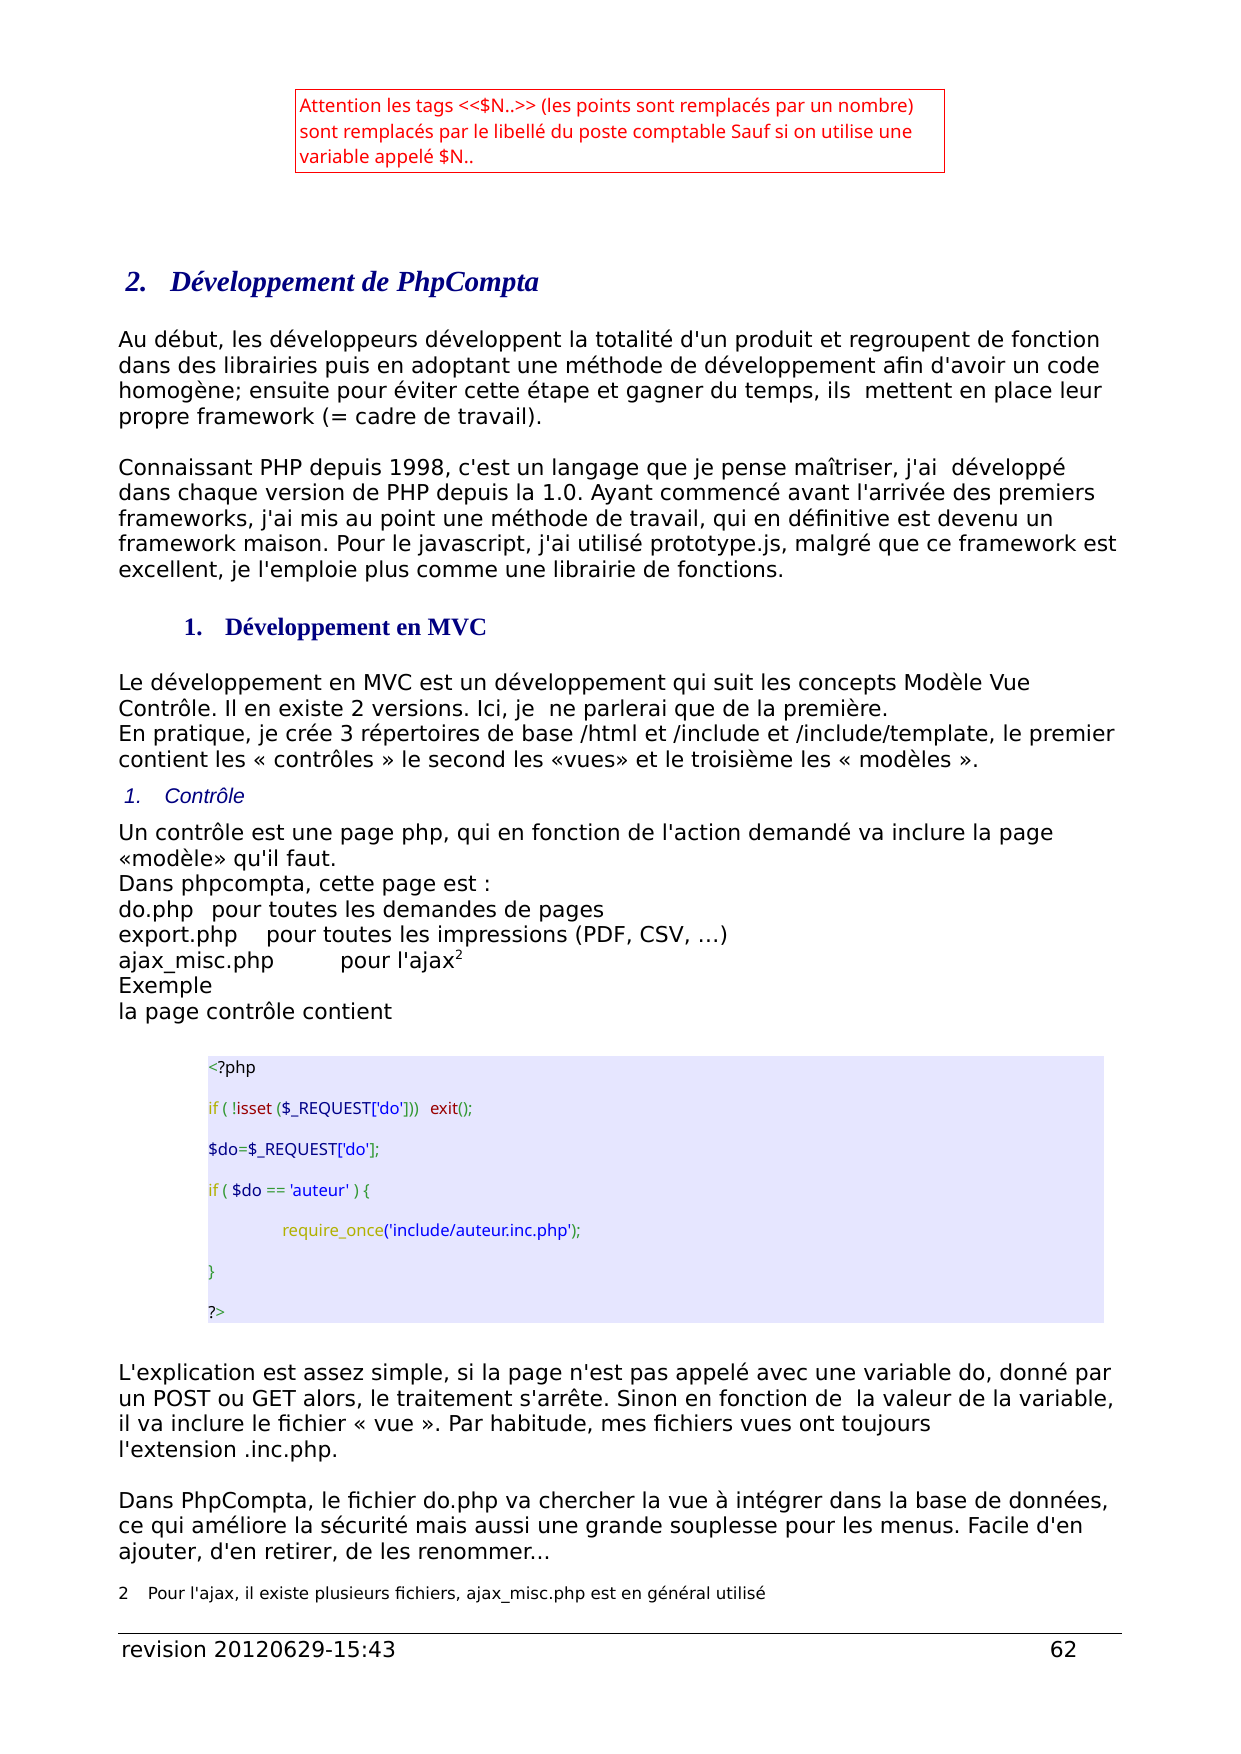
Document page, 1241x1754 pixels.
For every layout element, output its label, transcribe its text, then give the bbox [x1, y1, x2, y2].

text Pour l'ajax, il existe plusieurs fichiers, ajax_misc.php est en général utilisé [118, 1584, 1122, 1603]
text la page contrôle contient [118, 999, 1122, 1024]
text require_once('include/auteur.inc.php'); [208, 1219, 1104, 1242]
text Un contrôle est une page php, qui en fonction de l'action demandé va inclure la page «modèle» qu'il faut. [118, 820, 1122, 871]
text L'explication est assez simple, si la page n'est pas appelé avec une variable do, donné par un POST ou GET alors, le traitement s'arrête. Sinon en fonction de la valeur de la variable, il va inclure le fichier « vue ». Par habitude, mes fichiers vues ont toujours l'extension .inc.php. [118, 1361, 1122, 1463]
text ?> [208, 1300, 1104, 1323]
subtitle Développement de PhpCompta [118, 264, 1122, 298]
text } [208, 1259, 1104, 1282]
text <?php [208, 1056, 1104, 1079]
text ajax_misc.php pour l'ajax [118, 948, 1122, 973]
text En pratique, je crée 3 répertoires de base /html et /include et /include/template, le premier contient les « contrôles » le second les «vues» et le troisième les « modèles ». [118, 721, 1122, 772]
text Le développement en MVC est un développement qui suit les concepts Modèle Vue Contrôle. Il en existe 2 versions. Ici, je ne parlerai que de la première. [118, 670, 1122, 721]
subtitle Contrôle [118, 784, 1122, 808]
text Attention les tags <<$N..>> (les points sont remplacés par un nombre) sont remplacés par le libellé du poste comptable Sauf si on utilise une variable appelé $N.. [296, 90, 944, 172]
subtitle Développement en MVC [177, 612, 1122, 641]
text do.php pour toutes les demandes de pages [118, 897, 1122, 922]
text Connaissant PHP depuis 1998, c'est un langage que je pense maîtriser, j'ai développé dans chaque version de PHP depuis la 1.0. Ayant commencé avant l'arrivée des premiers frameworks, j'ai mis au point une méthode de travail, qui en définitive est devenu un framework maison. Pour le javascript, j'ai utilisé prototype.js, malgré que ce framework est excellent, je l'emploie plus comme une librairie de fonctions. [118, 455, 1122, 582]
text Dans PhpCompta, le fichier do.php va chercher la vue à intégrer dans la base de données, ce qui améliore la sécurité mais aussi une grande souplesse pour les menus. Facile d'en ajouter, d'en retirer, de les renommer... [118, 1488, 1122, 1565]
text $do=$_REQUEST['do']; [208, 1137, 1104, 1160]
text Au début, les développeurs développent la totalité d'un produit et regroupent de fonction dans des librairies puis en adoptant une méthode de développement afin d'avoir un code homogène; ensuite pour éviter cette étape et gagner du temps, ils mettent en place leur propre framework (= cadre de travail). [118, 327, 1122, 429]
text Exemple [118, 973, 1122, 999]
text if ( $do == 'auteur' ) { [208, 1178, 1104, 1201]
text export.php pour toutes les impressions (PDF, CSV, …) [118, 922, 1122, 948]
text if ( !isset ($_REQUEST['do'])) exit(); [208, 1097, 1104, 1119]
text Dans phpcompta, cette page est : [118, 871, 1122, 897]
